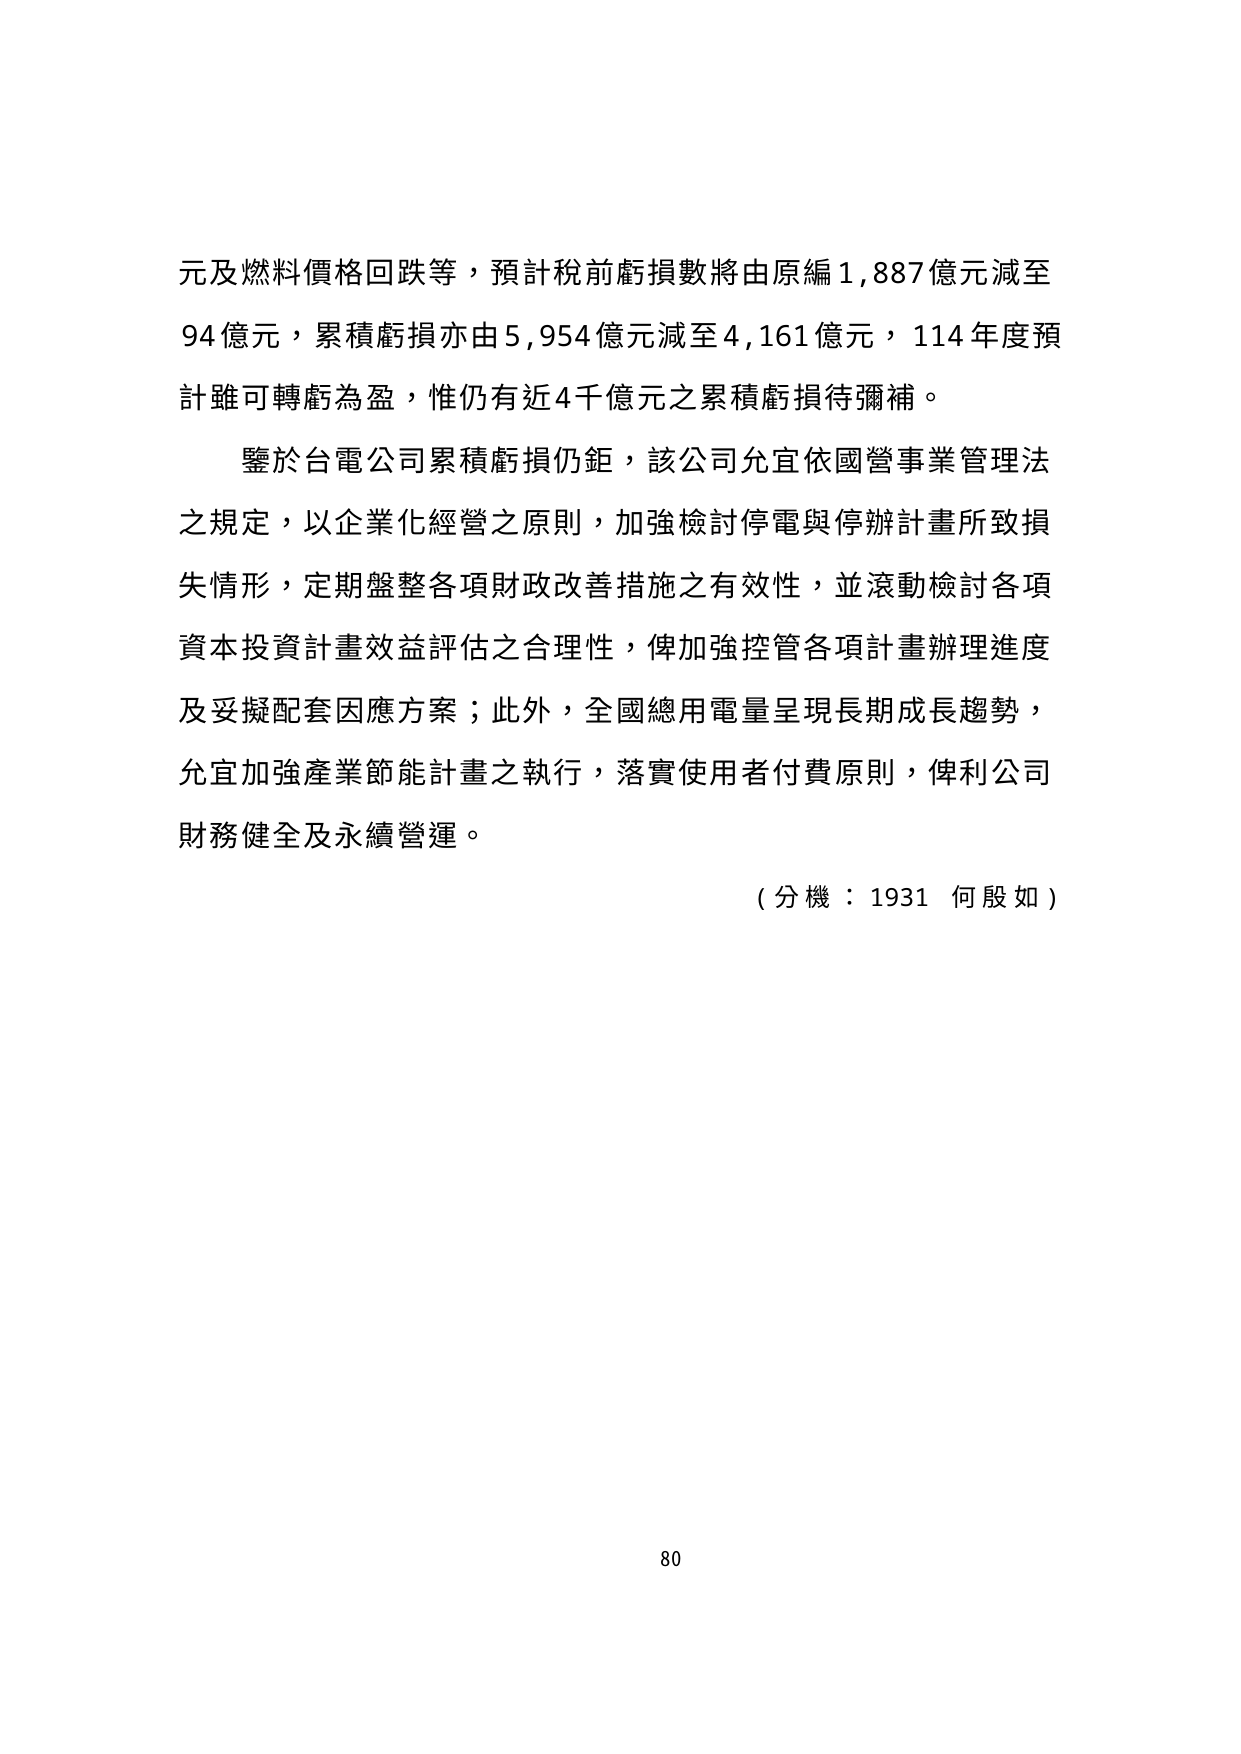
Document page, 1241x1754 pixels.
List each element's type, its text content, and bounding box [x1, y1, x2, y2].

text 元及燃料價格回跌等，預計稅前虧損數將由原編1,887億元減至94億元，累積虧損亦由5,954億元減至4,161億元，114年度預計雖可轉虧為盈，惟仍有近4千億元之累積虧損待彌補。 [177, 229, 1063, 417]
text (分機：1931 何殷如) [177, 854, 1063, 917]
text 鑒於台電公司累積虧損仍鉅，該公司允宜依國營事業管理法之規定，以企業化經營之原則，加強檢討停電與停辦計畫所致損失情形，定期盤整各項財政改善措施之有效性，並滾動檢討各項資本投資計畫效益評估之合理性，俾加強控管各項計畫辦理進度及妥擬配套因應方案；此外，全國總用電量呈現長期成長趨勢，允宜加強產業節能計畫之執行，落實使用者付費原則，俾利公司財務健全及永續營運。 [177, 417, 1063, 854]
